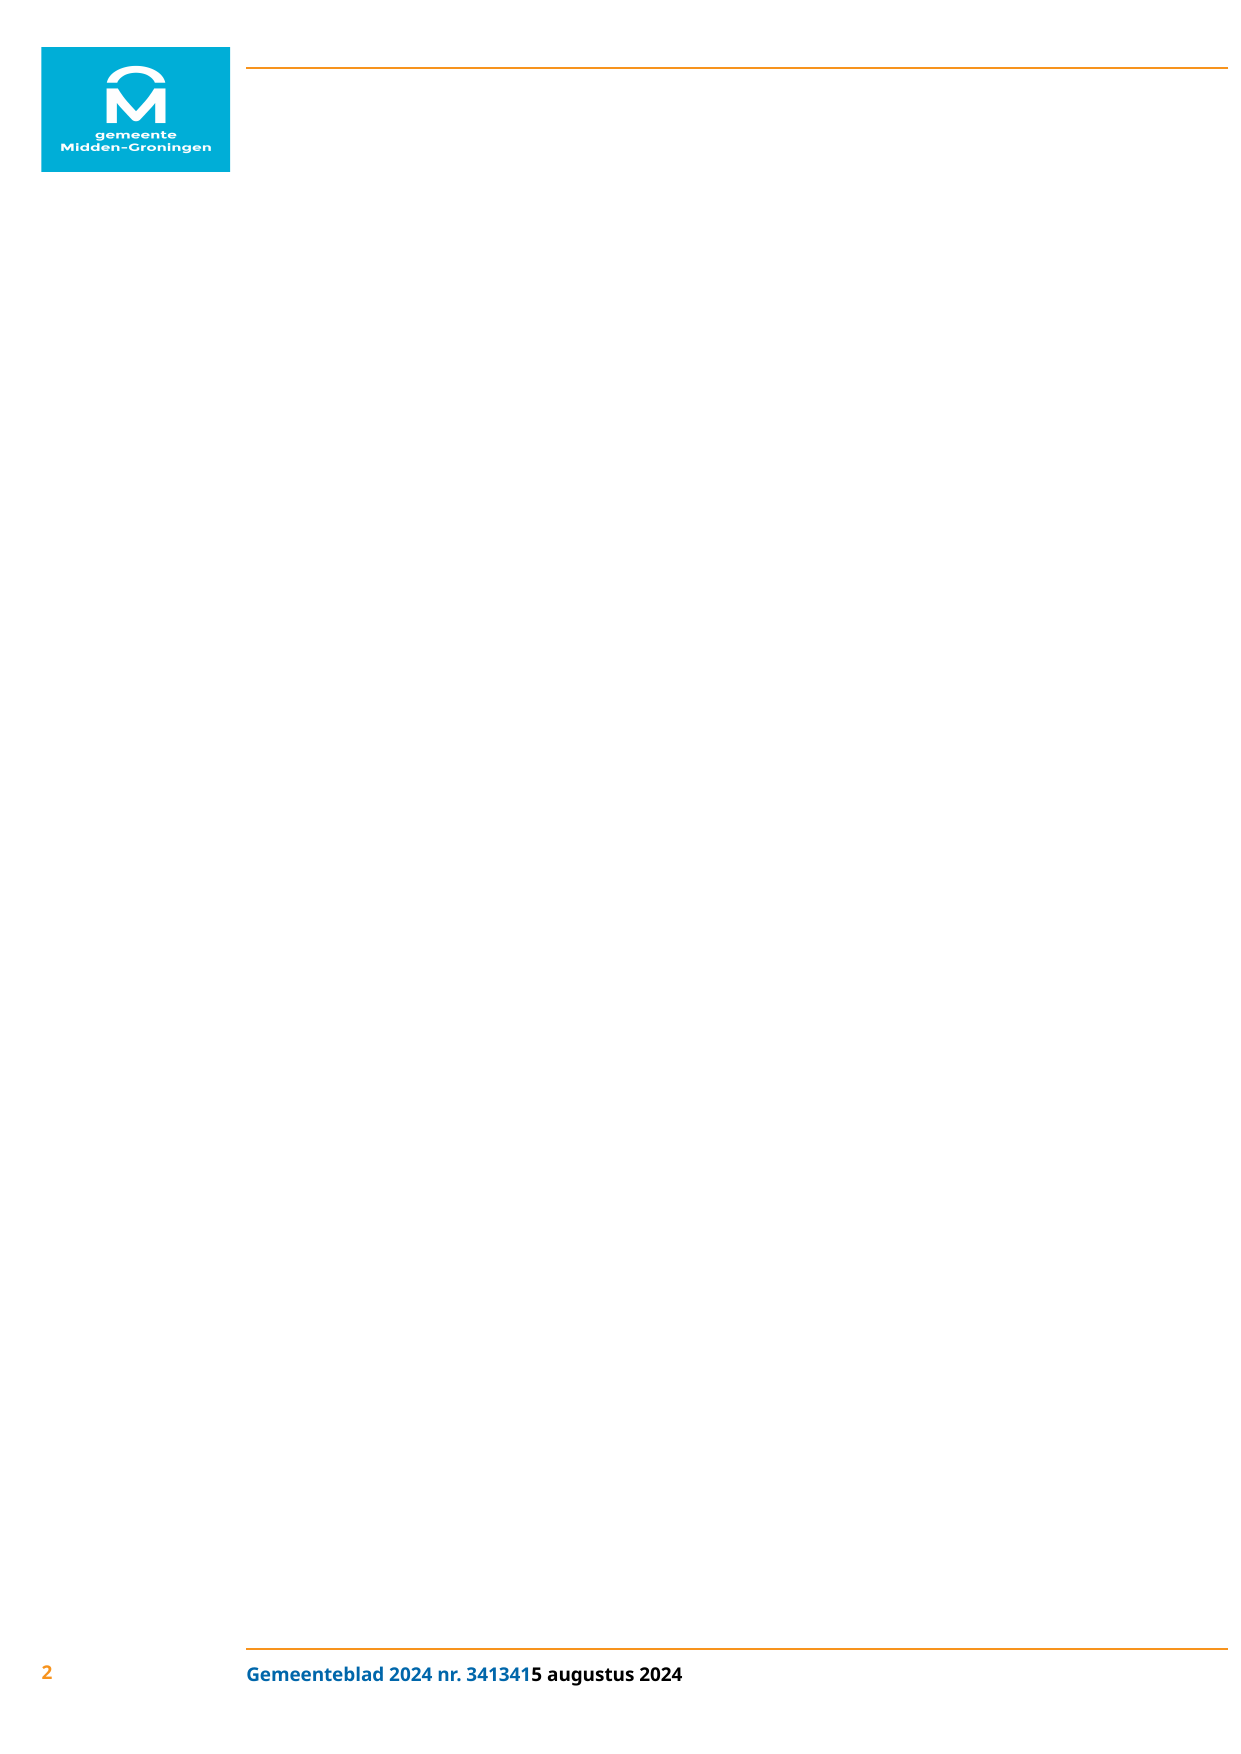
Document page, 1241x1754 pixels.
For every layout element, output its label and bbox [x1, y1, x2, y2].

picture [184, 146, 190, 153]
picture [107, 89, 165, 122]
picture [108, 66, 164, 82]
